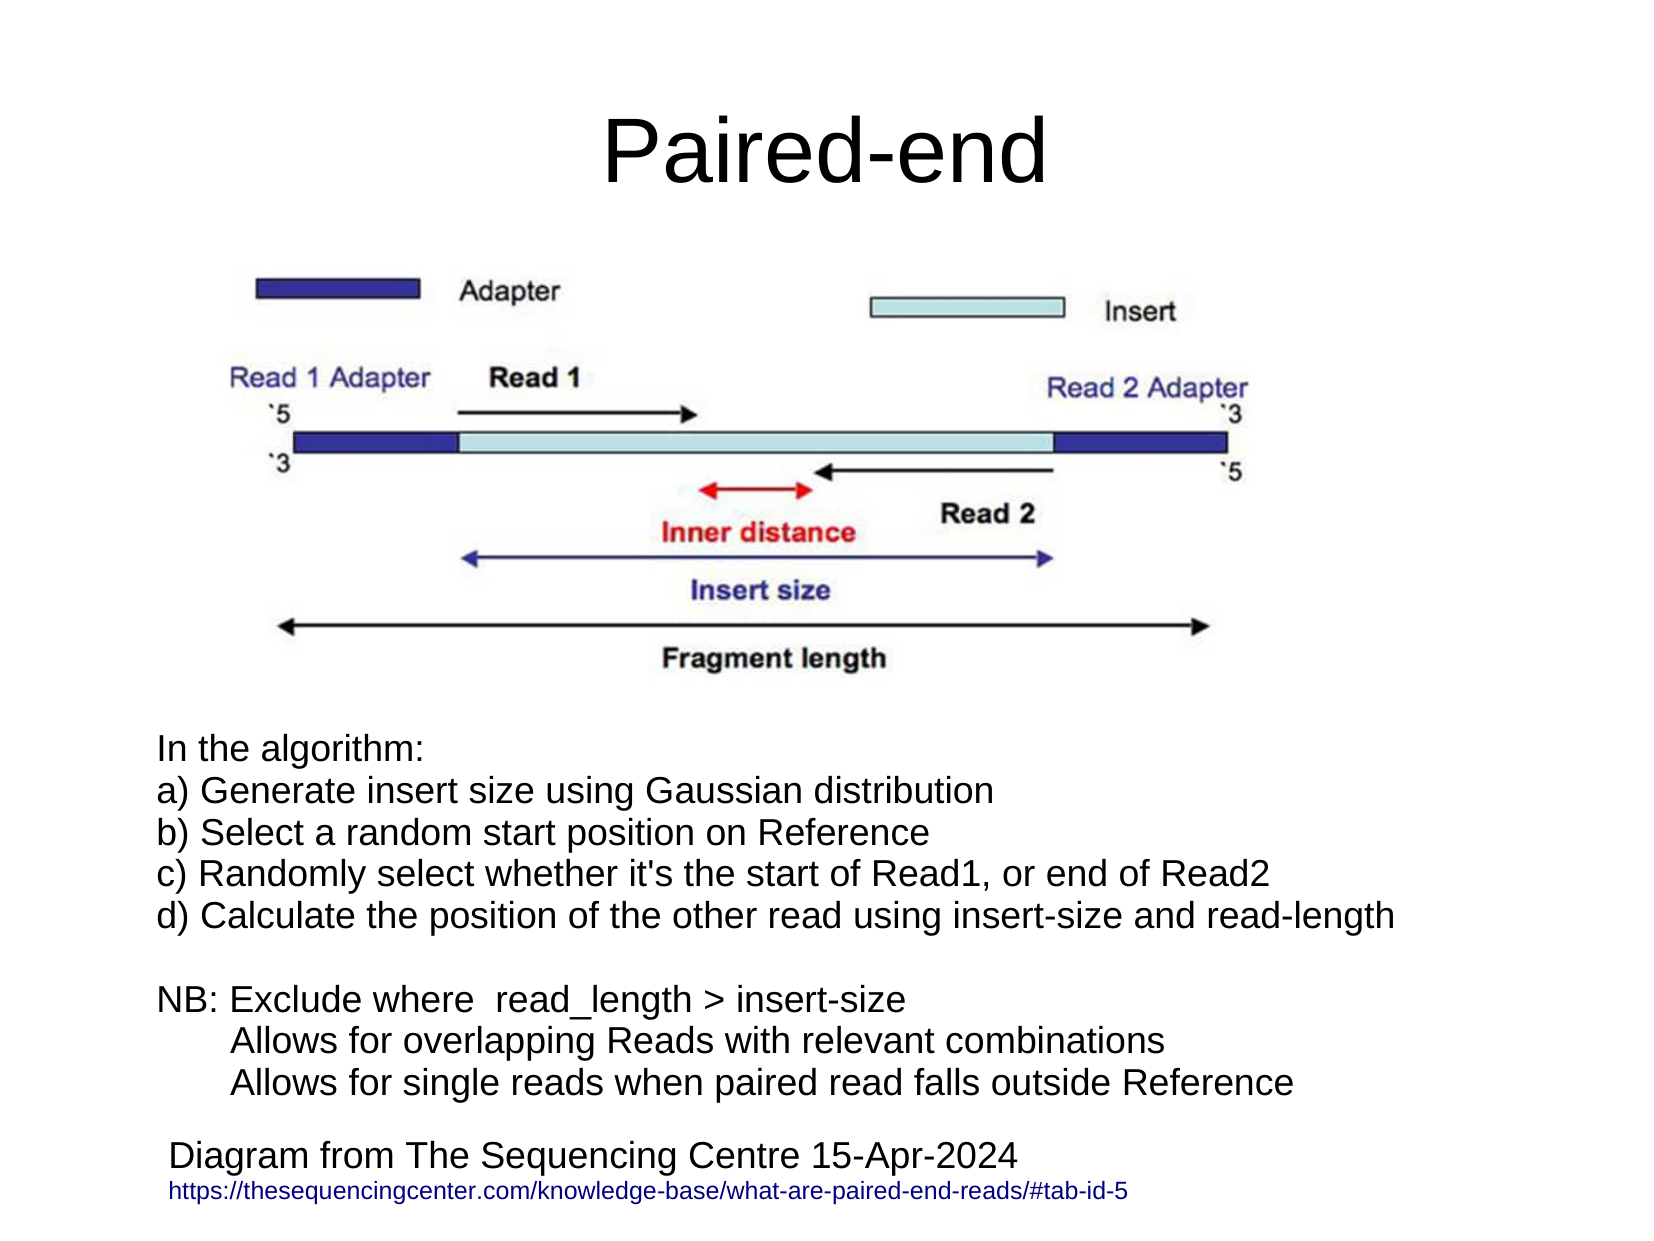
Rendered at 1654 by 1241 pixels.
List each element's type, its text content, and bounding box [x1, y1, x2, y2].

text_box Diagram from The Sequencing Centre 15-Apr-2024 https://thesequencingcenter.com/knowledge-base/what-are-paired-end-reads/#tab-id-5 [153, 1127, 1571, 1241]
text_box In the algorithm: a) Generate insert size using Gaussian distribution b) Select a random start position on Reference c) Randomly select whether it's the start of Read1, or end of Read2 d) Calculate the position of the other read using insert-size and read-length NB: Exclude where read_length > insert-size Allows for overlapping Reads with relevant combinations Allows for single reads when paired read falls outside Reference [141, 720, 1411, 1154]
picture [218, 259, 1264, 690]
title Paired-end [82, 49, 1569, 255]
